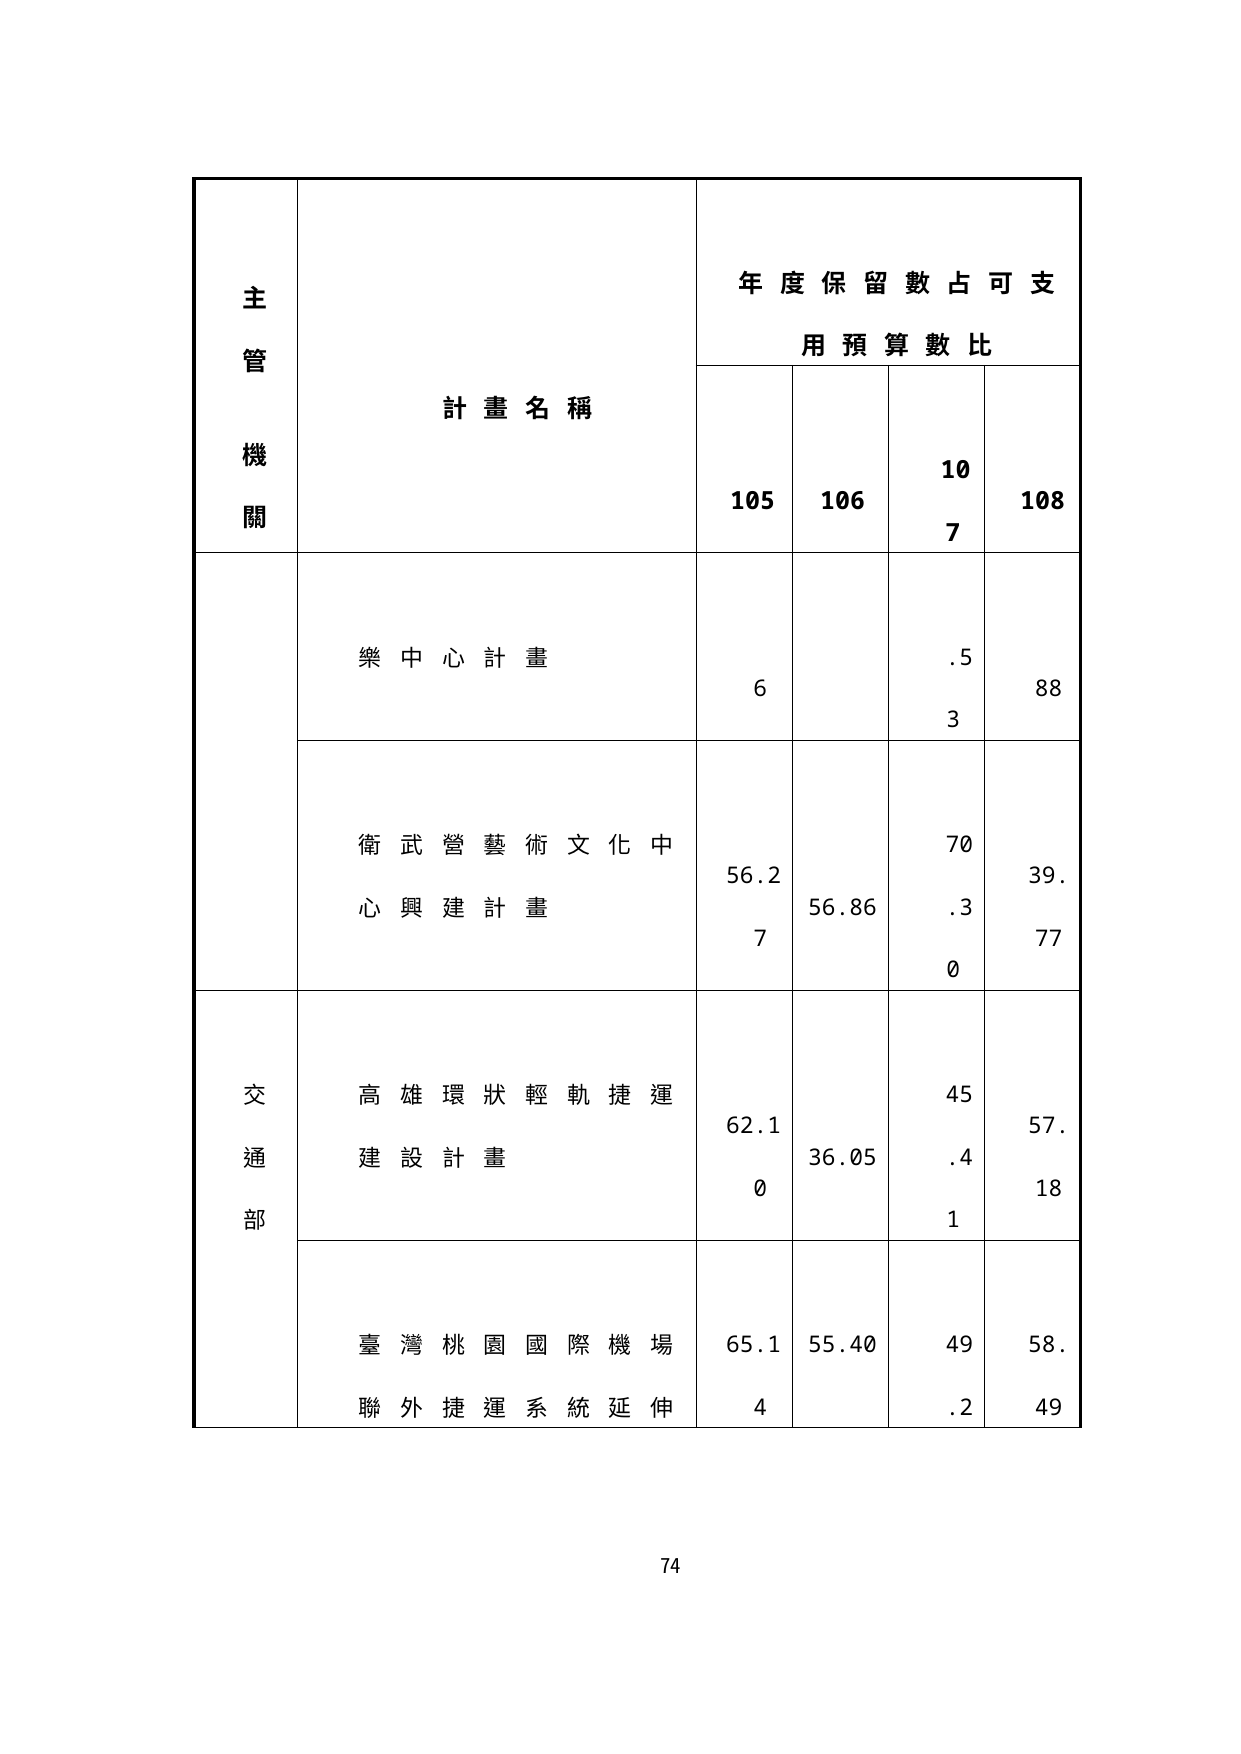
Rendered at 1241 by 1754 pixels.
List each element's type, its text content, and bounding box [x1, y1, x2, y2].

table_cell [196, 553, 297, 990]
table_cell 36.05 [793, 991, 888, 1240]
table_cell 105 [697, 366, 792, 552]
table_cell 56.86 [793, 741, 888, 990]
table_cell 6 [697, 553, 792, 740]
table_cell 88 [985, 553, 1079, 740]
table_header 計畫名稱 [298, 180, 696, 552]
table_header 年度保留數占可支用預算數比 [697, 180, 1079, 365]
table_cell 62.10 [697, 991, 792, 1240]
table_cell 107 [889, 366, 984, 552]
table_cell 臺灣桃園國際機場聯外捷運系統延伸 [298, 1241, 696, 1427]
table_cell 樂中心計畫 [298, 553, 696, 740]
table_cell 55.40 [793, 1241, 888, 1427]
table_cell 56.27 [697, 741, 792, 990]
table_cell 58.49 [985, 1241, 1079, 1427]
table_cell 交通部 [196, 991, 297, 1427]
table_cell 49.2 [889, 1241, 984, 1427]
table_cell 衛武營藝術文化中心興建計畫 [298, 741, 696, 990]
table_cell 108 [985, 366, 1079, 552]
table_cell .53 [889, 553, 984, 740]
table_cell [793, 553, 888, 740]
table_header 主管 機關 [196, 180, 297, 552]
table_cell 45.41 [889, 991, 984, 1240]
table_cell 65.14 [697, 1241, 792, 1427]
table_cell 57.18 [985, 991, 1079, 1240]
table_cell 106 [793, 366, 888, 552]
table_cell 39.77 [985, 741, 1079, 990]
table_cell 70.30 [889, 741, 984, 990]
table_cell 高雄環狀輕軌捷運建設計畫 [298, 991, 696, 1240]
